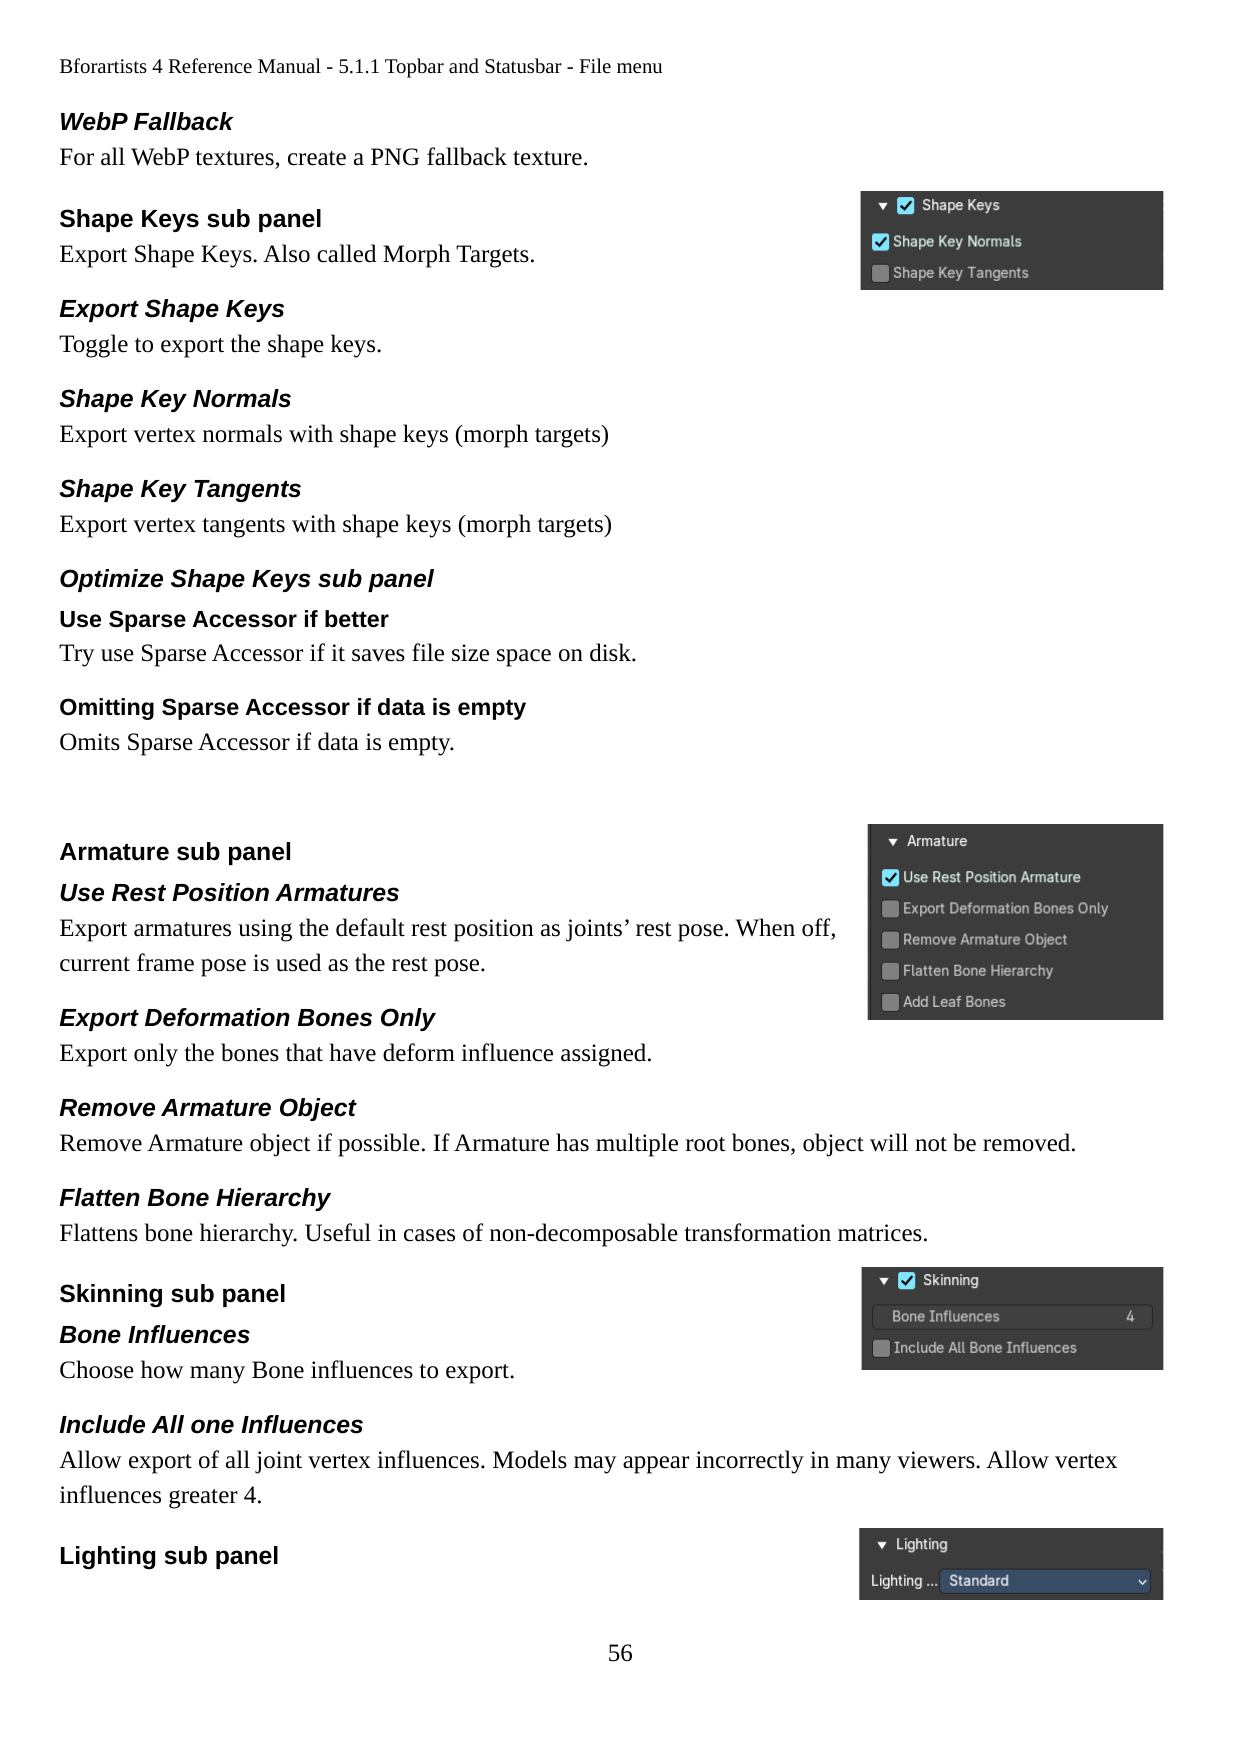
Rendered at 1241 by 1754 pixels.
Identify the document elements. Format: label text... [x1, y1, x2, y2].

subtitle Bone Influences [59, 1321, 861, 1349]
text Choose how many Bone influences to export. [59, 1355, 1181, 1384]
text Omits Sparse Accessor if data is empty. [59, 727, 1181, 755]
text Remove Armature object if possible. If Armature has multiple root bones, object will not be removed. [59, 1128, 1181, 1157]
picture [861, 1267, 1164, 1370]
text Export armatures using the default rest position as joints’ rest pose. When off, current frame pose is used as the rest pose. [59, 913, 867, 976]
text Toggle to export the shape keys. [59, 329, 1181, 357]
subtitle [1164, 1321, 1181, 1349]
subtitle WebP Fallback [59, 107, 1181, 136]
subtitle Export Deformation Bones Only [59, 1003, 1181, 1031]
text Export vertex tangents with shape keys (morph targets) [59, 509, 1181, 538]
picture [859, 1528, 1164, 1600]
text Export Shape Keys. Also called Morph Targets. [59, 239, 860, 267]
subtitle Shape Key Normals [59, 384, 1181, 413]
subtitle Omitting Sparse Accessor if data is empty [59, 694, 1181, 720]
subtitle [1164, 1279, 1181, 1308]
subtitle [1164, 1541, 1181, 1570]
picture [867, 824, 1164, 1020]
subtitle Use Rest Position Armatures [59, 878, 867, 907]
subtitle Shape Key Tangents [59, 474, 1181, 503]
subtitle Remove Armature Object [59, 1093, 1181, 1122]
text Try use Sparse Accessor if it saves file size space on disk. [59, 638, 1181, 667]
subtitle Export Shape Keys [59, 294, 1181, 322]
subtitle [1164, 204, 1181, 232]
subtitle Flatten Bone Hierarchy [59, 1183, 1181, 1212]
subtitle Use Sparse Accessor if better [59, 605, 1181, 632]
text Flattens bone hierarchy. Useful in cases of non-decomposable transformation matrices. [59, 1218, 1181, 1247]
subtitle Skinning sub panel [59, 1279, 861, 1308]
subtitle [1164, 837, 1181, 866]
subtitle Armature sub panel [59, 837, 867, 866]
subtitle Lighting sub panel [59, 1541, 859, 1570]
picture [860, 191, 1164, 290]
text Allow export of all joint vertex influences. Models may appear incorrectly in many viewers. Allow vertex influences greater 4. [59, 1445, 1181, 1509]
subtitle Shape Keys sub panel [59, 204, 860, 232]
subtitle Include All one Influences [59, 1411, 1181, 1439]
text Export only the bones that have deform influence assigned. [59, 1038, 1181, 1066]
subtitle Optimize Shape Keys sub panel [59, 564, 1181, 593]
text Export vertex normals with shape keys (morph targets) [59, 419, 1181, 448]
text For all WebP textures, create a PNG fallback texture. [59, 142, 1181, 171]
